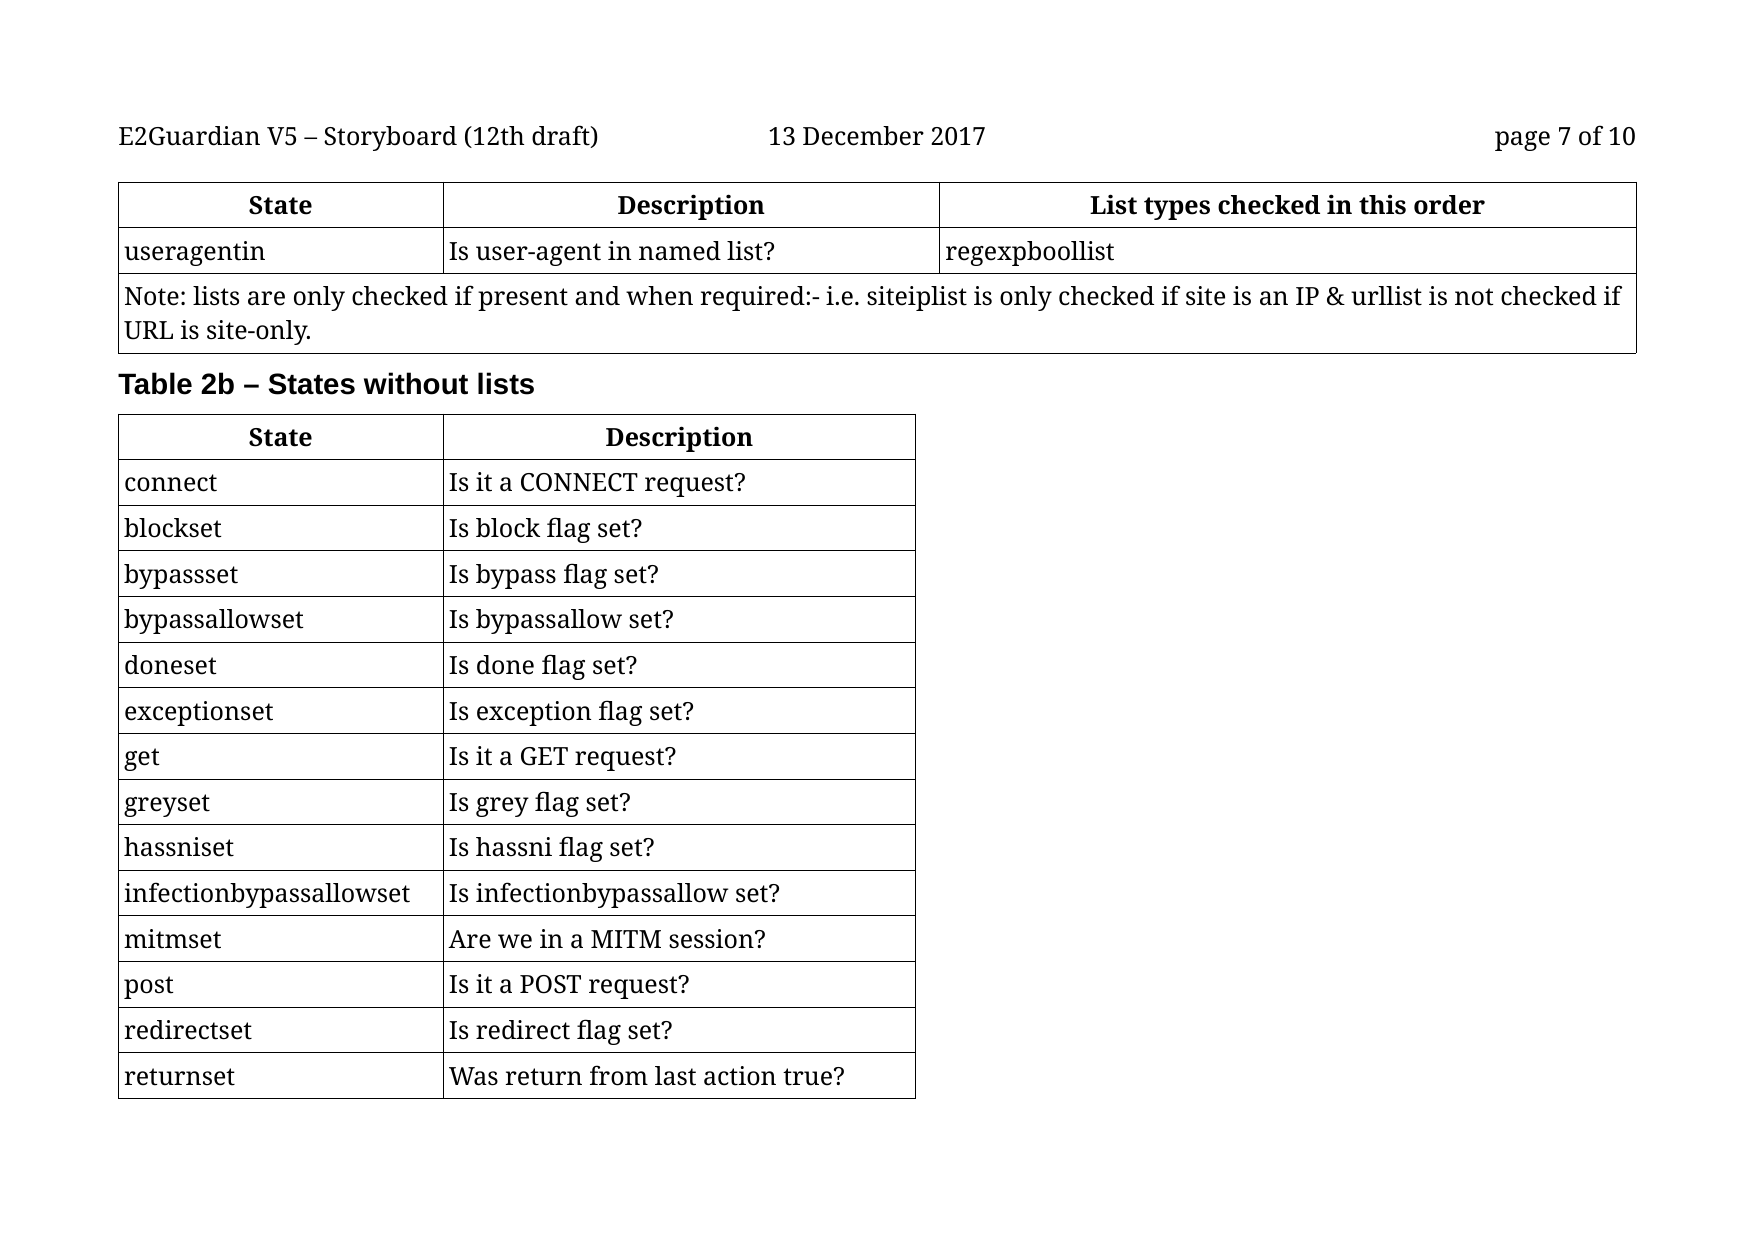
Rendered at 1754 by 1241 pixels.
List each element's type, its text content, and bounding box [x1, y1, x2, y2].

table_cell Is redirect flag set? [444, 1008, 915, 1052]
table_cell Is bypass flag set? [444, 551, 915, 596]
table_cell Is infectionbypassallow set? [444, 871, 915, 915]
table_cell Was return from last action true? [444, 1053, 915, 1098]
table_cell hassniset [119, 825, 443, 870]
table_cell infectionbypassallowset [119, 871, 443, 915]
table_cell bypassallowset [119, 597, 443, 642]
table_cell post [119, 962, 443, 1007]
table_cell Is bypassallow set? [444, 597, 915, 642]
table_cell useragentin [119, 228, 443, 273]
table_cell connect [119, 460, 443, 505]
table_cell Is grey flag set? [444, 780, 915, 824]
table_cell regexpboollist [940, 228, 1636, 273]
table_header Description [444, 415, 915, 459]
table_cell Is block flag set? [444, 506, 915, 550]
table_cell get [119, 734, 443, 778]
table_header Description [444, 183, 939, 227]
table_cell blockset [119, 506, 443, 550]
subtitle Table 2b – States without lists [118, 367, 1636, 401]
table_header State [119, 183, 443, 227]
table_cell exceptionset [119, 688, 443, 733]
table_cell Note: lists are only checked if present and when required:- i.e. siteiplist is only checked if site is an IP & urllist is not checked if URL is site-only. [119, 274, 1636, 353]
table_cell returnset [119, 1053, 443, 1098]
table_cell redirectset [119, 1008, 443, 1052]
table_cell Is user-agent in named list? [444, 228, 939, 273]
table_cell mitmset [119, 916, 443, 961]
table_cell greyset [119, 780, 443, 824]
table_header List types checked in this order [940, 183, 1636, 227]
table_header State [119, 415, 443, 459]
table_cell doneset [119, 643, 443, 687]
table_cell Is it a CONNECT request? [444, 460, 915, 505]
table_cell Is it a POST request? [444, 962, 915, 1007]
table_cell bypassset [119, 551, 443, 596]
table_cell Are we in a MITM session? [444, 916, 915, 961]
table_cell Is hassni flag set? [444, 825, 915, 870]
table_cell Is done flag set? [444, 643, 915, 687]
table_cell Is it a GET request? [444, 734, 915, 778]
table_cell Is exception flag set? [444, 688, 915, 733]
